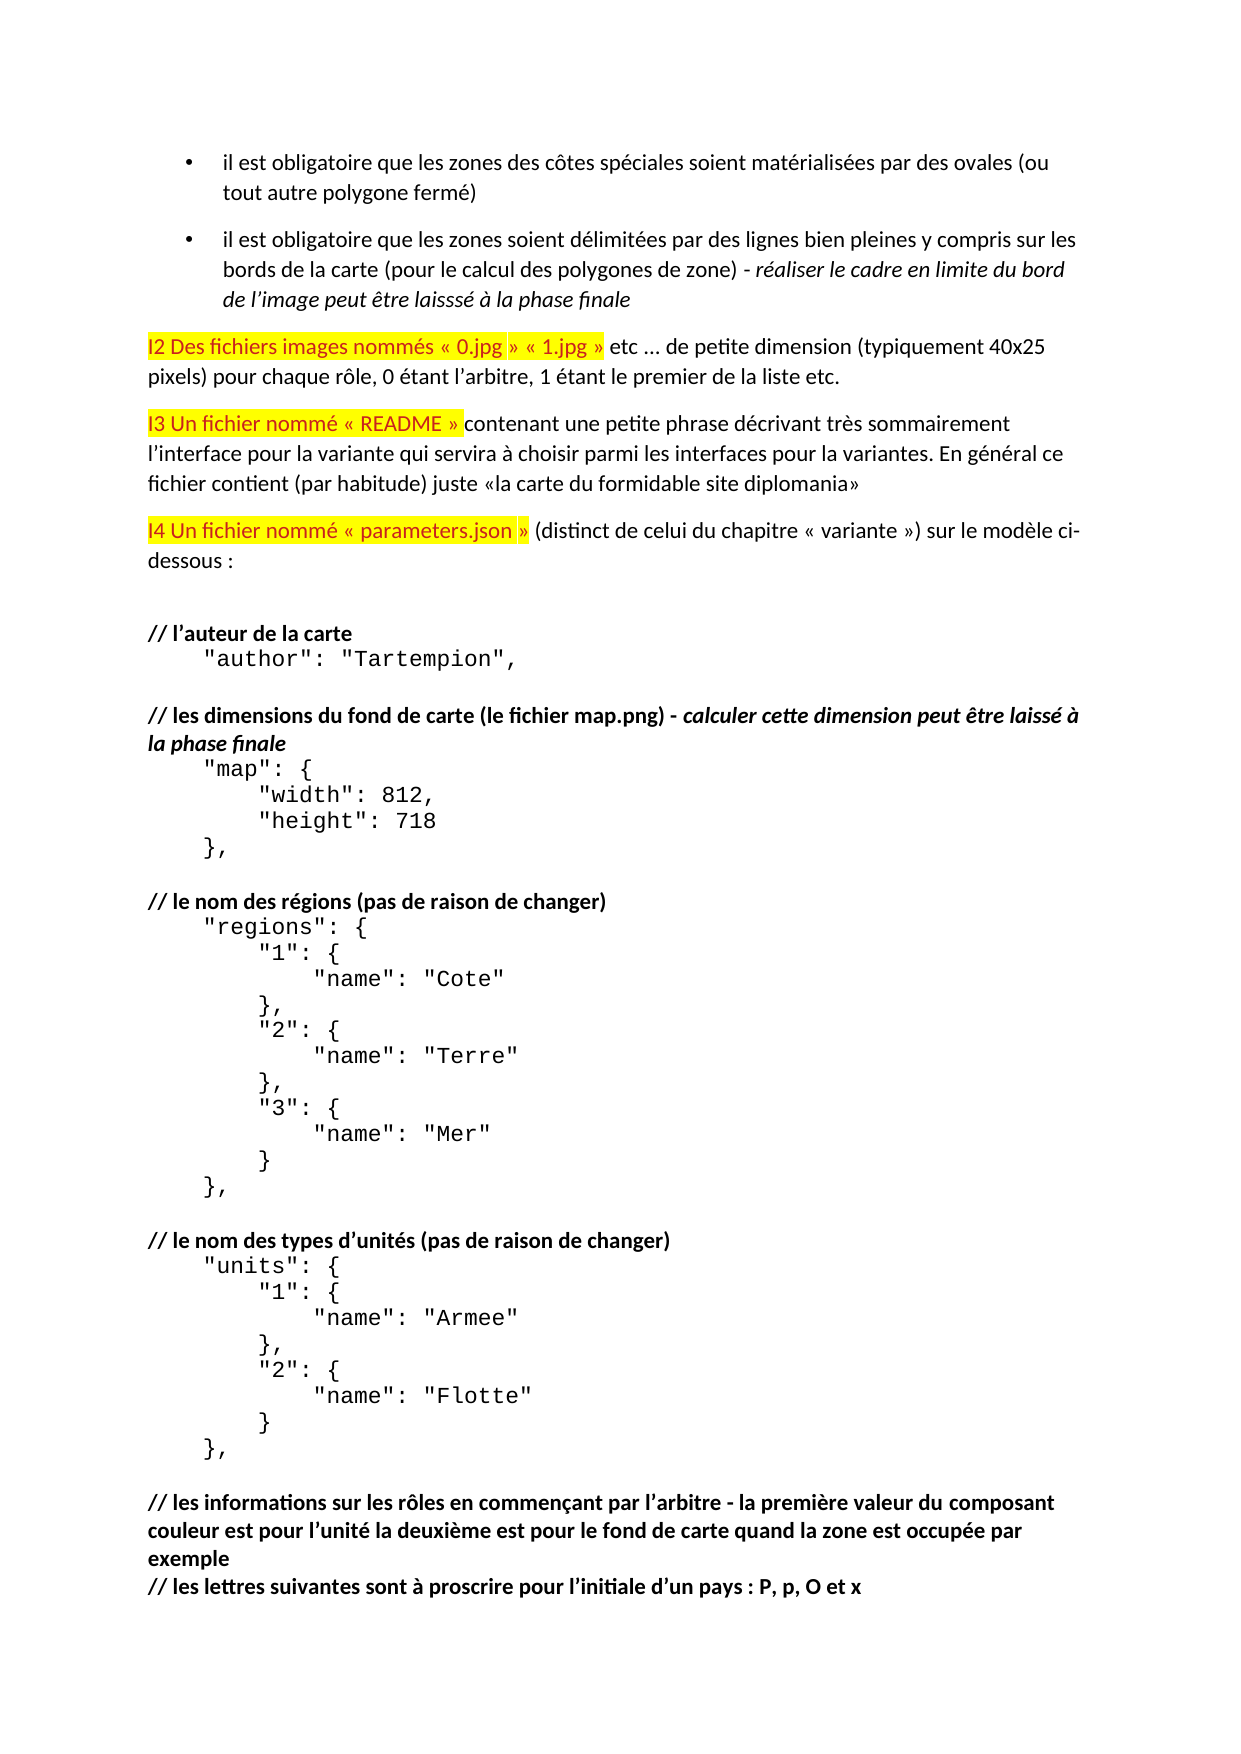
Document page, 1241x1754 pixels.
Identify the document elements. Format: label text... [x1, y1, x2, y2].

text "height": 718 [148, 809, 1093, 835]
text "name": "Terre" [148, 1045, 1093, 1071]
text "2": { [148, 1358, 1093, 1384]
text }, [148, 835, 1093, 861]
text "2": { [148, 1019, 1093, 1045]
text // les lettres suivantes sont à proscrire pour l’initiale d’un pays : P, p, O et x [148, 1572, 1093, 1600]
text I2 Des fichiers images nommés « 0.jpg » « 1.jpg » etc ... de petite dimension (typiquement 40x25 pixels) pour chaque rôle, 0 étant l’arbitre, 1 étant le premier de la liste etc. [148, 332, 1093, 390]
text "name": "Flotte" [148, 1384, 1093, 1410]
text // les informations sur les rôles en commençant par l’arbitre - la première valeur du composant couleur est pour l’unité la deuxième est pour le fond de carte quand la zone est occupée par exemple [148, 1488, 1093, 1572]
text "regions": { [148, 915, 1093, 941]
text "author": "Tartempion", [148, 647, 1093, 673]
text "3": { [148, 1097, 1093, 1123]
text }, [148, 1436, 1093, 1462]
text // le nom des types d’unités (pas de raison de changer) [148, 1226, 1093, 1254]
text // le nom des régions (pas de raison de changer) [148, 887, 1093, 915]
list il est obligatoire que les zones soient délimitées par des lignes bien pleines y compris sur les bords de la carte (pour le calcul des polygones de zone) - réaliser le cadre en limite du bord de l’image peut être laisssé à la phase finale [185, 225, 1093, 313]
text } [148, 1410, 1093, 1436]
text I3 Un fichier nommé « README » contenant une petite phrase décrivant très sommairement l’interface pour la variante qui servira à choisir parmi les interfaces pour la variantes. En général ce fichier contient (par habitude) juste «la carte du formidable site diplomania» [148, 409, 1093, 497]
text // l’auteur de la carte [148, 619, 1093, 647]
text }, [148, 1071, 1093, 1097]
text }, [148, 1174, 1093, 1200]
text "name": "Cote" [148, 967, 1093, 993]
text "name": "Armee" [148, 1306, 1093, 1332]
text I4 Un fichier nommé « parameters.json » (distinct de celui du chapitre « variante ») sur le modèle ci-dessous : [148, 516, 1093, 574]
text "1": { [148, 941, 1093, 967]
text "name": "Mer" [148, 1123, 1093, 1148]
text }, [148, 1332, 1093, 1358]
text }, [148, 993, 1093, 1019]
text } [148, 1148, 1093, 1174]
text // les dimensions du fond de carte (le fichier map.png) - calculer cette dimension peut être laissé à la phase finale [148, 701, 1093, 757]
text "map": { [148, 757, 1093, 783]
text "units": { [148, 1254, 1093, 1280]
text "1": { [148, 1280, 1093, 1306]
text "width": 812, [148, 783, 1093, 809]
list il est obligatoire que les zones des côtes spéciales soient matérialisées par des ovales (ou tout autre polygone fermé) [185, 148, 1093, 206]
